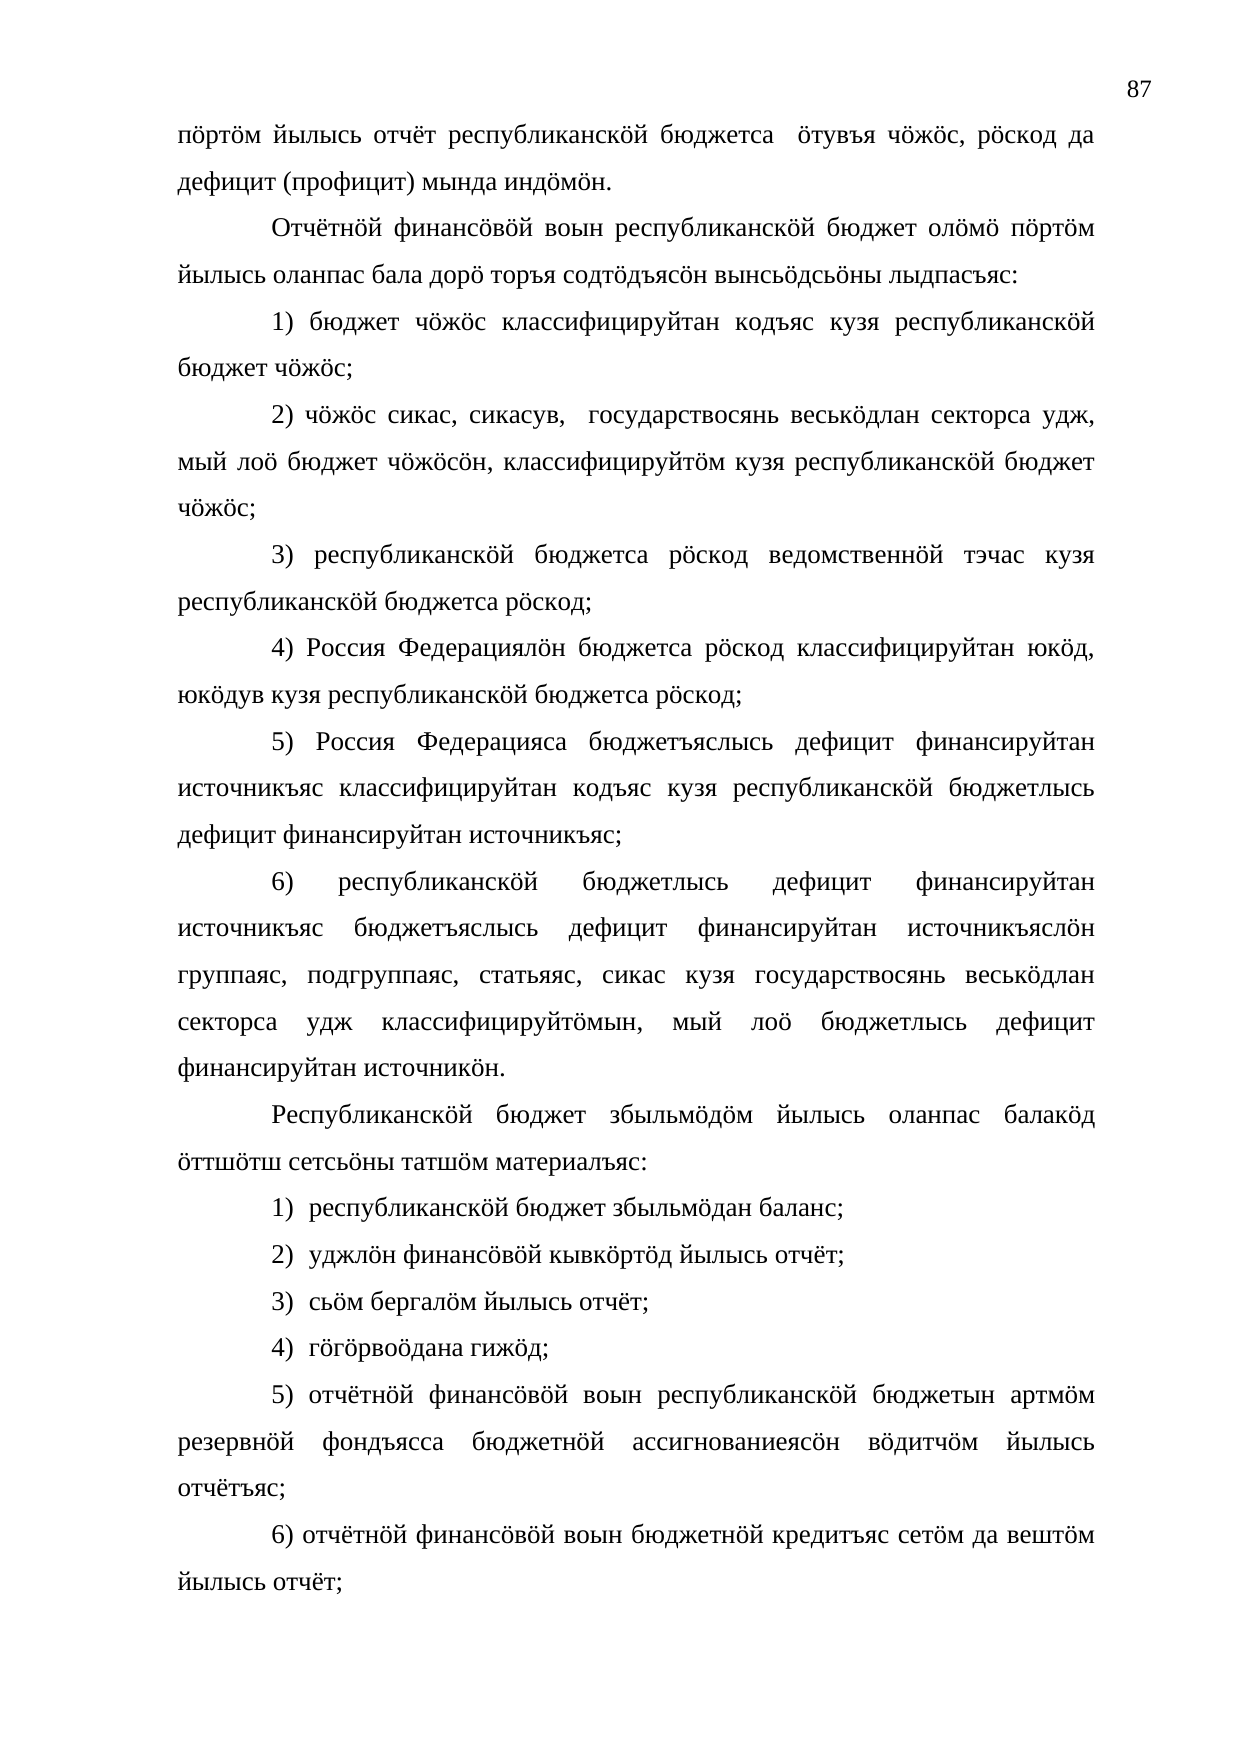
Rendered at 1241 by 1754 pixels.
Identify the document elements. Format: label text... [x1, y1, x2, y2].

text 6) отчётнöй финансöвöй воын бюджетнöй кредитъяс сетöм да вештöм йылысь отчёт; [177, 1518, 1096, 1596]
list уджлöн финансöвöй кывкöртöд йылысь отчёт; [271, 1238, 1096, 1269]
text 5) отчётнöй финансöвöй воын республиканскöй бюджетын артмöм резервнöй фондъясса бюджетнöй ассигнованиеясöн вöдитчöм йылысь отчётъяс; [177, 1378, 1096, 1503]
text 3) республиканскöй бюджетса рöскод ведомственнöй тэчас кузя республиканскöй бюджетса рöскод; [177, 538, 1096, 616]
text Республиканскöй бюджет збыльмöдöм йылысь оланпас балакöд öттшöтш сетсьöны татшöм материалъяс: [177, 1098, 1096, 1176]
list республиканскöй бюджет збыльмöдан баланс; [271, 1191, 1096, 1223]
text 1) бюджет чöжöс классифицируйтан кодъяс кузя республиканскöй бюджет чöжöс; [177, 305, 1096, 383]
text Отчётнöй финансöвöй воын республиканскöй бюджет олöмö пöртöм йылысь оланпас бала дорö торъя содтöдъясöн вынсьöдсьöны лыдпасъяс: [177, 211, 1096, 289]
text 2) чöжöс сикас, сикасув, государствосянь веськöдлан секторса удж, мый лоö бюджет чöжöсöн, классифицируйтöм кузя республиканскöй бюджет чöжöс; [177, 398, 1096, 523]
text 4) Россия Федерациялöн бюджетса рöскод классифицируйтан юкöд, юкöдув кузя республиканскöй бюджетса рöскод; [177, 631, 1096, 709]
list гöгöрвоöдана гижöд; [271, 1331, 1096, 1363]
text 5) Россия Федерацияса бюджетъяслысь дефицит финансируйтан источникъяс классифицируйтан кодъяс кузя республиканскöй бюджетлысь дефицит финансируйтан источникъяс; [177, 725, 1096, 849]
list сьöм бергалöм йылысь отчёт; [271, 1285, 1096, 1316]
text 6) республиканскöй бюджетлысь дефицит финансируйтан источникъяс бюджетъяслысь дефицит финансируйтан источникъяслöн группаяс, подгруппаяс, статьяяс, сикас кузя государствосянь веськöдлан секторса удж классифицируйтöмын, мый лоö бюджетлысь дефицит финансируйтан источникöн. [177, 865, 1096, 1083]
text пöртöм йылысь отчёт республиканскöй бюджетса öтувъя чöжöс, рöскод да дефицит (профицит) мында индöмöн. [177, 118, 1096, 196]
